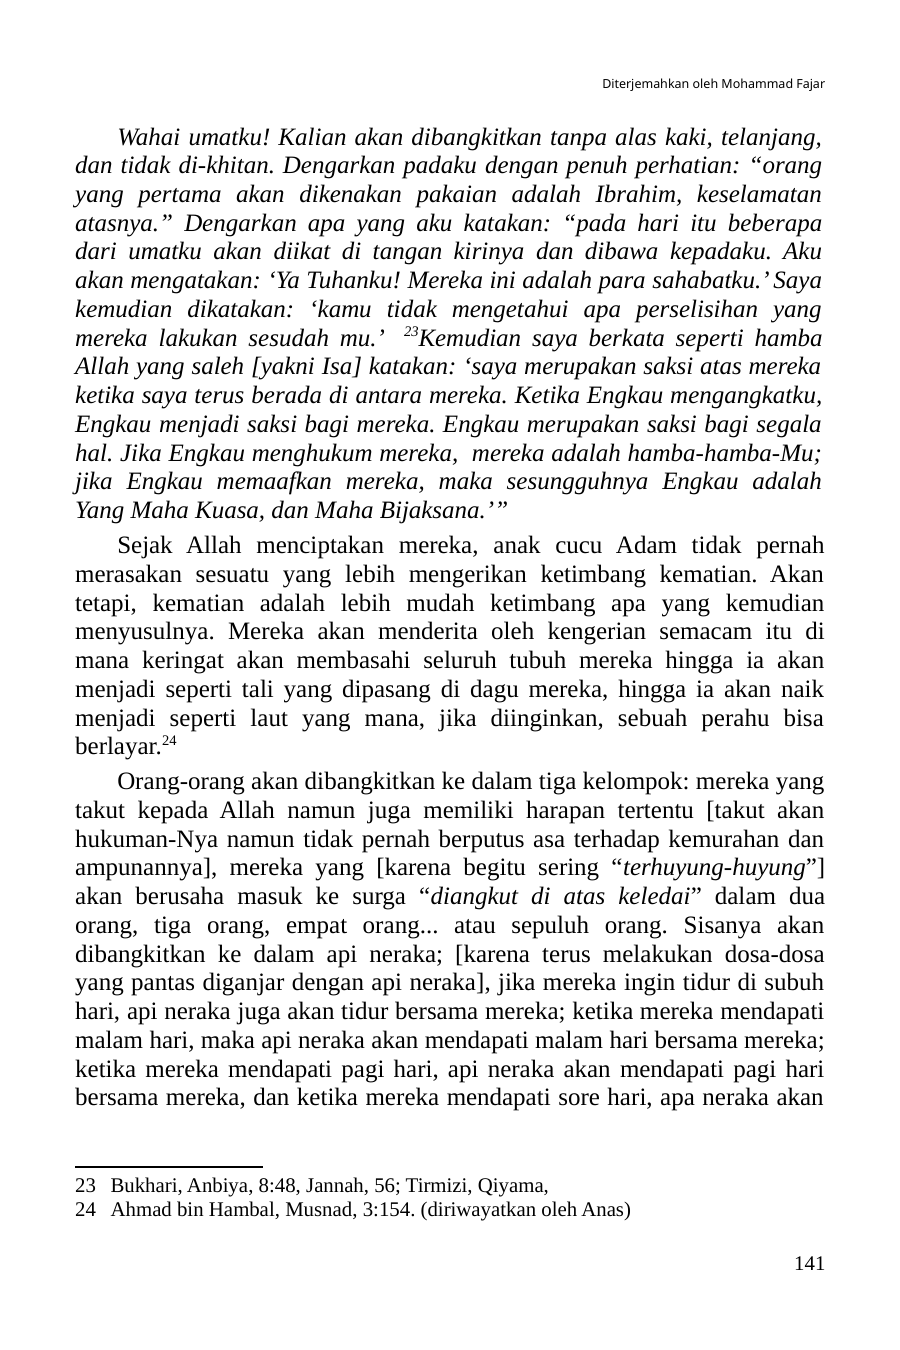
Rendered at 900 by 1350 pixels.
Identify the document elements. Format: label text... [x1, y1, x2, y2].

text Sejak Allah menciptakan mereka, anak cucu Adam tidak pernah merasakan sesuatu yang lebih mengerikan ketimbang kematian. Akan tetapi, kematian adalah lebih mudah ketimbang apa yang kemudian menyusulnya. Mereka akan menderita oleh kengerian semacam itu di mana keringat akan membasahi seluruh tubuh mereka hingga ia akan menjadi seperti tali yang dipasang di dagu mereka, hingga ia akan naik menjadi seperti laut yang mana, jika diinginkan, sebuah perahu bisa berlayar. [75, 530, 825, 760]
text Orang-orang akan dibangkitkan ke dalam tiga kelompok: mereka yang takut kepada Allah namun juga memiliki harapan tertentu [takut akan hukuman-Nya namun tidak pernah berputus asa terhadap kemurahan dan ampunannya], mereka yang [karena begitu sering “terhuyung-huyung”] akan berusaha masuk ke surga “diangkut di atas keledai” dalam dua orang, tiga orang, empat orang... atau sepuluh orang. Sisanya akan dibangkitkan ke dalam api neraka; [karena terus melakukan dosa-dosa yang pantas diganjar dengan api neraka], jika mereka ingin tidur di subuh hari, api neraka juga akan tidur bersama mereka; ketika mereka mendapati malam hari, maka api neraka akan mendapati malam hari bersama mereka; ketika mereka mendapati pagi hari, api neraka akan mendapati pagi hari bersama mereka, dan ketika mereka mendapati sore hari, apa neraka akan [75, 766, 825, 1111]
text Bukhari, Anbiya, 8:48, Jannah, 56; Tirmizi, Qiyama, [75, 1173, 825, 1197]
text Wahai umatku! Kalian akan dibangkitkan tanpa alas kaki, telanjang, dan tidak di-khitan. Dengarkan padaku dengan penuh perhatian: “orang yang pertama akan dikenakan pakaian adalah Ibrahim, keselamatan atasnya.” Dengarkan apa yang aku katakan: “pada hari itu beberapa dari umatku akan diikat di tangan kirinya dan dibawa kepadaku. Aku akan mengatakan: ‘Ya Tuhanku! Mereka ini adalah para sahabatku.’ Saya kemudian dikatakan: ‘kamu tidak mengetahui apa perselisihan yang mereka lakukan sesudah mu.’ Kemudian saya berkata seperti hamba Allah yang saleh [yakni Isa] katakan: ‘saya merupakan saksi atas mereka ketika saya terus berada di antara mereka. Ketika Engkau mengangkatku, Engkau menjadi saksi bagi mereka. Engkau merupakan saksi bagi segala hal. Jika Engkau menghukum mereka, mereka adalah hamba-hamba-Mu; jika Engkau memaafkan mereka, maka sesungguhnya Engkau adalah Yang Maha Kuasa, dan Maha Bijaksana.’” [75, 122, 825, 524]
text Ahmad bin Hambal, Musnad, 3:154. (diriwayatkan oleh Anas) [75, 1197, 825, 1221]
